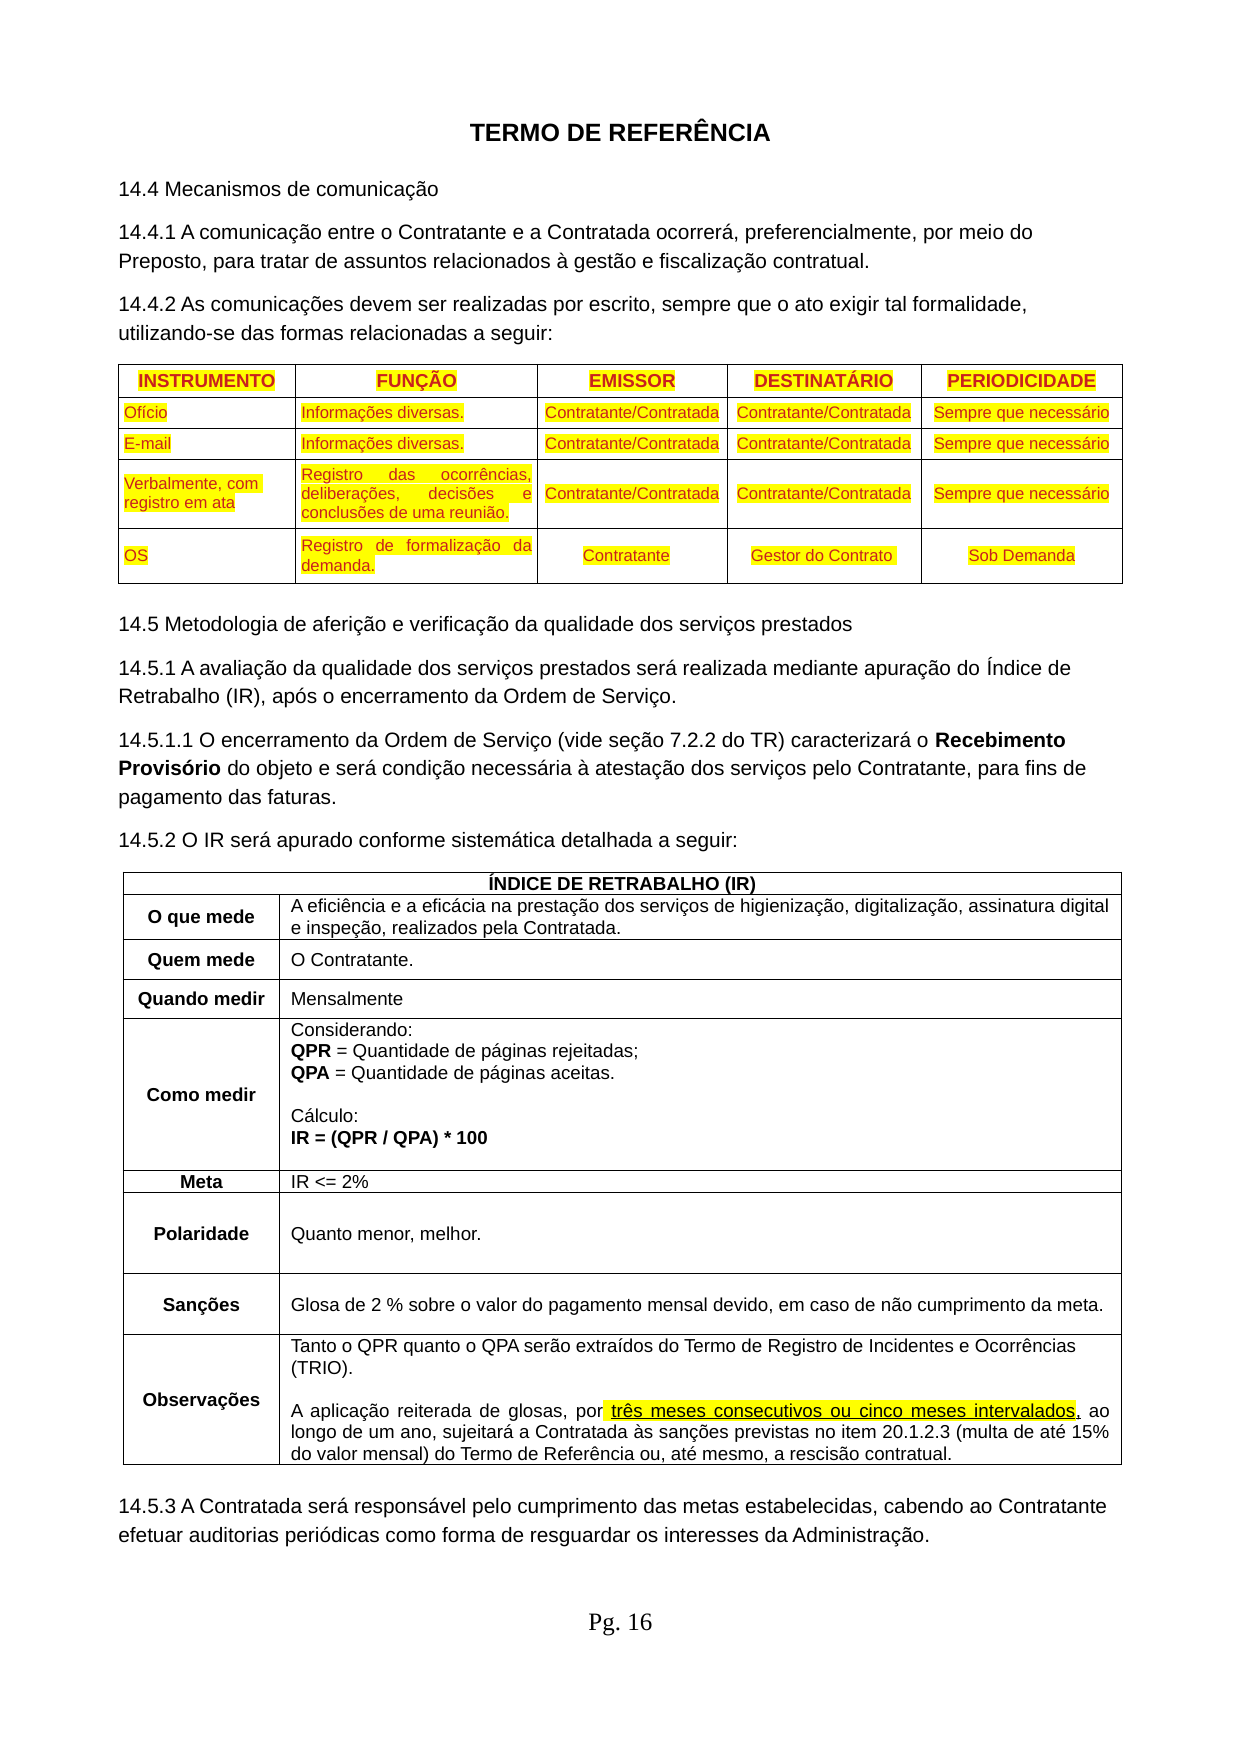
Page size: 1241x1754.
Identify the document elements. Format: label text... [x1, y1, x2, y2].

table_cell Gestor do Contrato [728, 529, 921, 583]
table_cell Sanções [124, 1274, 279, 1334]
table_cell Registro de formalização da demanda. [296, 529, 537, 583]
text 14.5.3 A Contratada será responsável pelo cumprimento das metas estabelecidas, cabendo ao Contratante efetuar auditorias periódicas como forma de resguardar os interesses da Administração. [118, 1494, 1122, 1547]
table_cell Verbalmente, com registro em ata [119, 460, 295, 527]
table_cell Contratante/Contratada [728, 460, 921, 527]
table_header EMISSOR [538, 365, 727, 397]
table_cell Quem mede [124, 940, 279, 979]
table_cell Quando medir [124, 980, 279, 1018]
table_cell Como medir [124, 1019, 279, 1169]
text 14.5.1 A avaliação da qualidade dos serviços prestados será realizada mediante apuração do Índice de Retrabalho (IR), após o encerramento da Ordem de Serviço. [118, 655, 1122, 708]
table_cell Contratante/Contratada [538, 398, 727, 428]
text 14.4.1 A comunicação entre o Contratante e a Contratada ocorrerá, preferencialmente, por meio do Preposto, para tratar de assuntos relacionados à gestão e fiscalização contratual. [118, 220, 1122, 272]
table_cell Glosa de 2 % sobre o valor do pagamento mensal devido, em caso de não cumprimento da meta. [280, 1274, 1121, 1334]
text 14.4.2 As comunicações devem ser realizadas por escrito, sempre que o ato exigir tal formalidade, utilizando-se das formas relacionadas a seguir: [118, 292, 1122, 344]
table_cell Contratante/Contratada [728, 398, 921, 428]
table_cell Informações diversas. [296, 398, 537, 428]
table_cell O que mede [124, 895, 279, 938]
table_header PERIODICIDADE [922, 365, 1122, 397]
table_cell Polaridade [124, 1193, 279, 1273]
table_cell Sempre que necessário [922, 460, 1122, 527]
table_cell IR <= 2% [280, 1171, 1121, 1192]
text 14.4 Mecanismos de comunicação [118, 176, 1122, 200]
table_cell Quanto menor, melhor. [280, 1193, 1121, 1273]
table_header DESTINATÁRIO [728, 365, 921, 397]
table_cell Tanto o QPR quanto o QPA serão extraídos do Termo de Registro de Incidentes e Ocorrências (TRIO). A aplicação reiterada de glosas, por três meses consecutivos ou cinco meses intervalados, ao longo de um ano, sujeitará a Contratada às sanções previstas no item 20.1.2.3 (multa de até 15% do valor mensal) do Termo de Referência ou, até mesmo, a rescisão contratual. [280, 1335, 1121, 1464]
table_cell Sempre que necessário [922, 429, 1122, 458]
table_cell Contratante [538, 529, 727, 583]
text 14.5.1.1 O encerramento da Ordem de Serviço (vide seção 7.2.2 do TR) caracterizará o Recebimento Provisório do objeto e será condição necessária à atestação dos serviços pelo Contratante, para fins de pagamento das faturas. [118, 727, 1122, 809]
table_header FUNÇÃO [296, 365, 537, 397]
table_cell E-mail [119, 429, 295, 458]
table_cell Registro das ocorrências, deliberações, decisões e conclusões de uma reunião. [296, 460, 537, 527]
table_cell A eficiência e a eficácia na prestação dos serviços de higienização, digitalização, assinatura digital e inspeção, realizados pela Contratada. [280, 895, 1121, 938]
table_cell Considerando: QPR = Quantidade de páginas rejeitadas; QPA = Quantidade de páginas aceitas. Cálculo: IR = (QPR / QPA) * 100 [280, 1019, 1121, 1169]
table_cell Contratante/Contratada [728, 429, 921, 458]
table_cell O Contratante. [280, 940, 1121, 979]
text 14.5 Metodologia de aferição e verificação da qualidade dos serviços prestados [118, 612, 1122, 636]
table_cell Contratante/Contratada [538, 429, 727, 458]
table_cell Contratante/Contratada [538, 460, 727, 527]
table_cell Informações diversas. [296, 429, 537, 458]
table_cell Sob Demanda [922, 529, 1122, 583]
text 14.5.2 O IR será apurado conforme sistemática detalhada a seguir: [118, 828, 1122, 852]
table_cell Sempre que necessário [922, 398, 1122, 428]
table_header ÍNDICE DE RETRABALHO (IR) [124, 873, 1121, 894]
table_cell Ofício [119, 398, 295, 428]
table_cell Mensalmente [280, 980, 1121, 1018]
table_cell Meta [124, 1171, 279, 1192]
table_cell OS [119, 529, 295, 583]
table_header INSTRUMENTO [119, 365, 295, 397]
table_cell Observações [124, 1335, 279, 1464]
